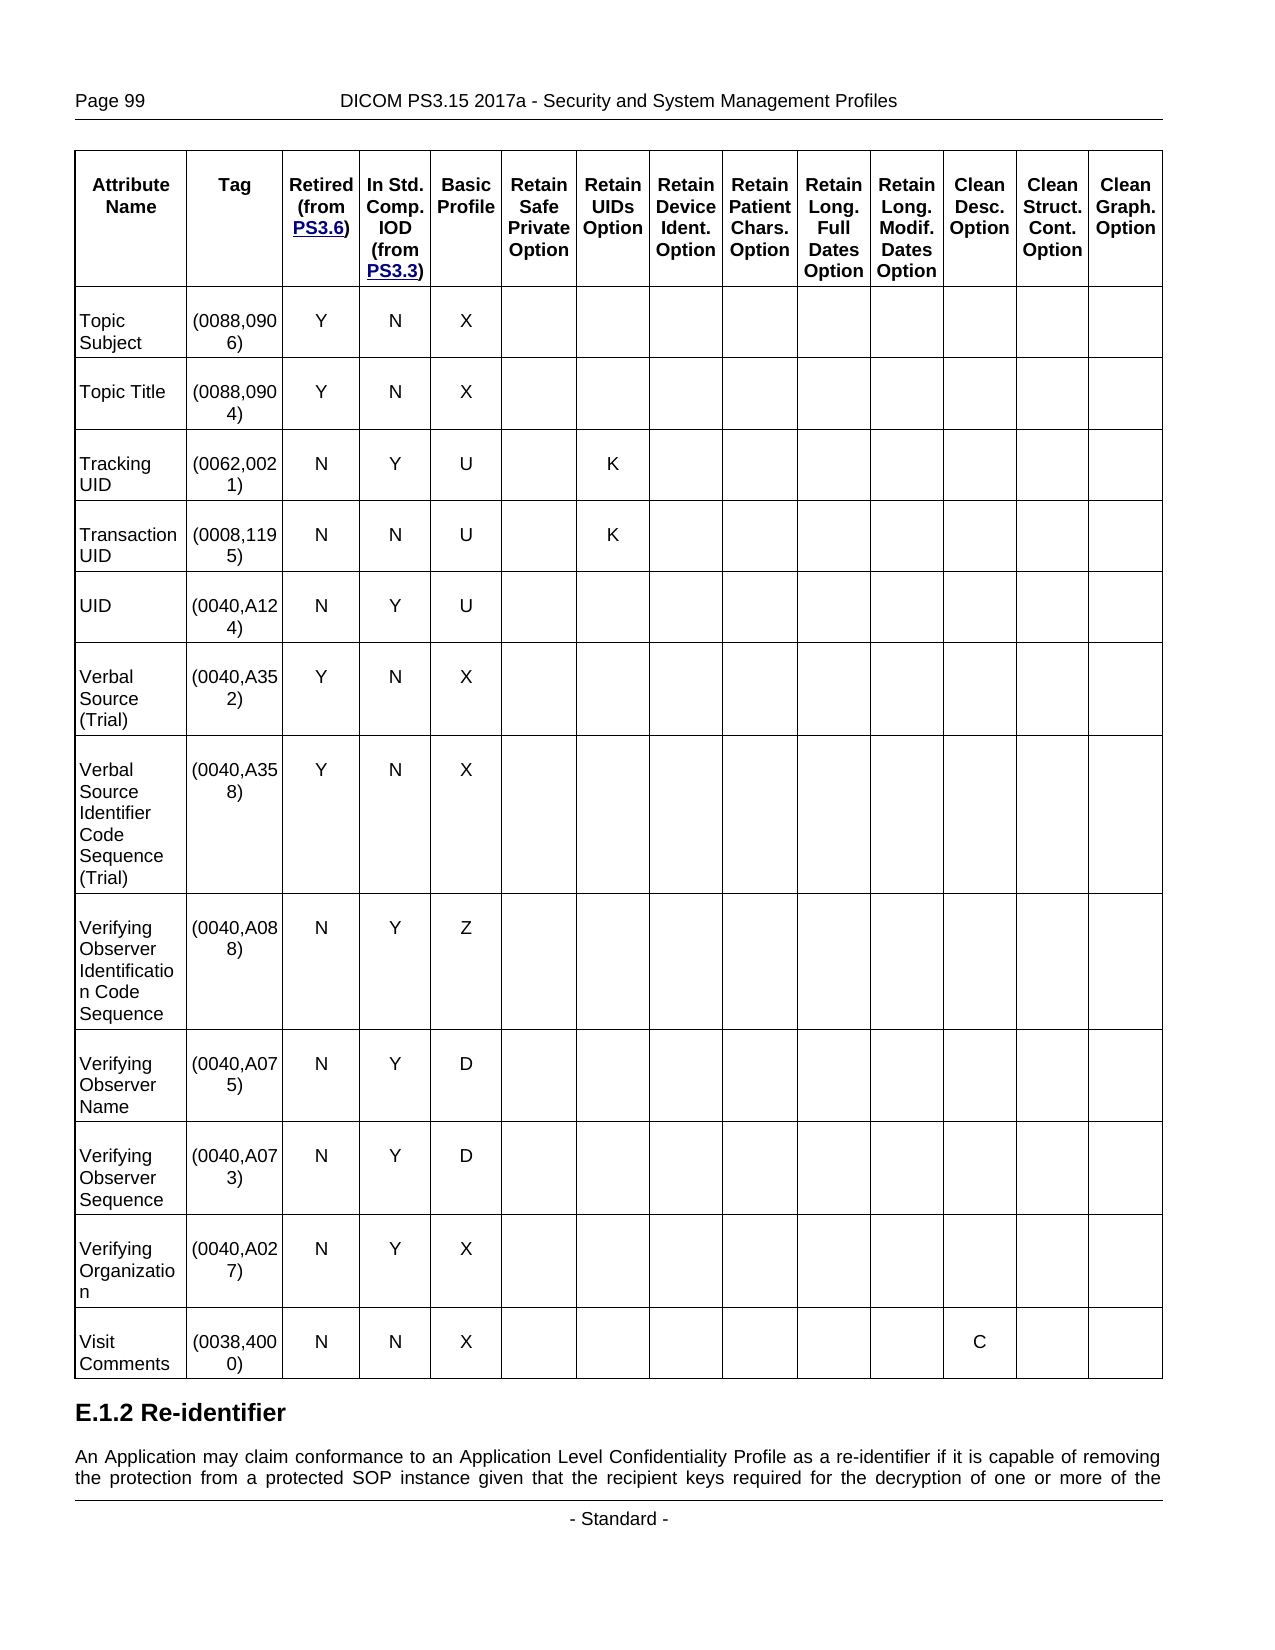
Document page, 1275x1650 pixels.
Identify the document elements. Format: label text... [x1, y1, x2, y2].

text E.1.2 Re-identifier [75, 1398, 1162, 1427]
table_cell [502, 358, 576, 428]
table_cell (0040,A073) [187, 1122, 282, 1214]
table_cell [1017, 1308, 1088, 1378]
table_cell [871, 501, 943, 571]
table_cell [871, 1122, 943, 1214]
table_cell [944, 1215, 1016, 1307]
table_cell Verbal Source (Trial) [76, 643, 186, 735]
table_cell [723, 430, 797, 500]
table_cell [577, 894, 649, 1028]
table_cell Visit Comments [76, 1308, 186, 1378]
table_cell [798, 287, 870, 357]
table_cell [650, 501, 722, 571]
table_cell (0040,A075) [187, 1030, 282, 1121]
table_cell (0040,A027) [187, 1215, 282, 1307]
table_cell N [283, 1215, 359, 1307]
table_header Retain Long. Modif. Dates Option [871, 151, 943, 286]
table_cell [502, 643, 576, 735]
table_cell Y [283, 736, 359, 892]
table_cell [871, 430, 943, 500]
table_cell N [360, 643, 430, 735]
table_cell [1089, 358, 1162, 428]
table_cell N [360, 501, 430, 571]
table_cell [871, 572, 943, 642]
table_cell [1017, 894, 1088, 1028]
table_cell [798, 572, 870, 642]
table_cell N [283, 1122, 359, 1214]
table_header Retain UIDs Option [577, 151, 649, 286]
table_cell [577, 1308, 649, 1378]
table_header Retain Patient Chars. Option [723, 151, 797, 286]
table_cell [502, 430, 576, 500]
table_cell [1017, 572, 1088, 642]
table_cell Y [360, 430, 430, 500]
table_cell D [431, 1122, 501, 1214]
table_cell X [431, 287, 501, 357]
table_cell [723, 358, 797, 428]
table_cell [944, 358, 1016, 428]
table_cell X [431, 1215, 501, 1307]
table_cell [650, 736, 722, 892]
table_cell [871, 1215, 943, 1307]
table_cell N [360, 287, 430, 357]
table_cell [871, 287, 943, 357]
table_header Clean Desc. Option [944, 151, 1016, 286]
table_cell Verbal Source Identifier Code Sequence (Trial) [76, 736, 186, 892]
table_cell Y [360, 1215, 430, 1307]
table_cell [650, 1122, 722, 1214]
table_cell [871, 1030, 943, 1121]
table_cell [577, 572, 649, 642]
table_cell X [431, 736, 501, 892]
table_cell Verifying Observer Identification Code Sequence [76, 894, 186, 1028]
table_cell [1089, 894, 1162, 1028]
table_cell [1017, 1122, 1088, 1214]
table_cell [798, 430, 870, 500]
table_cell [798, 1308, 870, 1378]
table_cell [723, 501, 797, 571]
table_cell Verifying Observer Sequence [76, 1122, 186, 1214]
table_cell [944, 501, 1016, 571]
table_cell [944, 1030, 1016, 1121]
table_cell [577, 358, 649, 428]
table_cell [798, 643, 870, 735]
table_cell [944, 736, 1016, 892]
table_cell UID [76, 572, 186, 642]
table_cell Z [431, 894, 501, 1028]
table_cell [1089, 1122, 1162, 1214]
table_cell K [577, 501, 649, 571]
table_cell [1089, 736, 1162, 892]
table_cell [723, 287, 797, 357]
table_cell [1089, 1308, 1162, 1378]
table_cell Topic Title [76, 358, 186, 428]
table_cell [577, 643, 649, 735]
table_cell [871, 736, 943, 892]
table_cell [723, 894, 797, 1028]
table_header Retain Safe Private Option [502, 151, 576, 286]
table_cell U [431, 572, 501, 642]
table_cell N [283, 430, 359, 500]
table_cell U [431, 430, 501, 500]
table_cell (0040,A088) [187, 894, 282, 1028]
table_cell Tracking UID [76, 430, 186, 500]
table_cell N [283, 1308, 359, 1378]
table_cell [577, 1215, 649, 1307]
table_cell (0008,1195) [187, 501, 282, 571]
table_cell N [283, 894, 359, 1028]
table_cell N [283, 501, 359, 571]
table_cell K [577, 430, 649, 500]
table_cell [650, 643, 722, 735]
table_cell U [431, 501, 501, 571]
table_cell Y [360, 1030, 430, 1121]
table_cell [650, 1030, 722, 1121]
table_cell C [944, 1308, 1016, 1378]
table_cell (0040,A352) [187, 643, 282, 735]
table_cell [723, 1308, 797, 1378]
table_cell [650, 1215, 722, 1307]
table_cell [798, 501, 870, 571]
table_cell [650, 1308, 722, 1378]
table_header Tag [187, 151, 282, 286]
table_cell [1089, 287, 1162, 357]
table_cell [502, 572, 576, 642]
table_cell [577, 1030, 649, 1121]
table_cell (0088,0906) [187, 287, 282, 357]
table_cell [798, 358, 870, 428]
table_header Clean Graph. Option [1089, 151, 1162, 286]
table_header Retain Long. Full Dates Option [798, 151, 870, 286]
table_cell [723, 1215, 797, 1307]
table_cell [650, 430, 722, 500]
table_cell Topic Subject [76, 287, 186, 357]
table_cell [871, 358, 943, 428]
table_cell (0088,0904) [187, 358, 282, 428]
table_header Basic Profile [431, 151, 501, 286]
table_cell [1017, 430, 1088, 500]
table_cell Y [360, 1122, 430, 1214]
table_cell [1017, 358, 1088, 428]
table_cell Transaction UID [76, 501, 186, 571]
table_cell [502, 1308, 576, 1378]
table_cell [502, 1122, 576, 1214]
table_cell [723, 572, 797, 642]
table_cell [798, 1030, 870, 1121]
table_cell [502, 736, 576, 892]
table_cell [944, 287, 1016, 357]
table_cell X [431, 358, 501, 428]
table_cell [650, 894, 722, 1028]
table_cell [577, 736, 649, 892]
table_cell [650, 572, 722, 642]
table_cell [1089, 1215, 1162, 1307]
table_cell [723, 736, 797, 892]
table_cell [502, 894, 576, 1028]
table_cell [798, 736, 870, 892]
text An Application may claim conformance to an Application Level Confidentiality Profile as a re-identifier if it is capable of removing the protection from a protected SOP instance given that the recipient keys required for the decryption of one or more of the [75, 1445, 1162, 1488]
table_cell [1017, 287, 1088, 357]
table_cell [1089, 1030, 1162, 1121]
table_cell (0062,0021) [187, 430, 282, 500]
table_cell [502, 287, 576, 357]
table_cell [871, 894, 943, 1028]
table_cell [1089, 572, 1162, 642]
table_cell [944, 572, 1016, 642]
table_cell Y [283, 643, 359, 735]
table_cell [577, 1122, 649, 1214]
table_cell Verifying Observer Name [76, 1030, 186, 1121]
table_cell [650, 358, 722, 428]
table_cell (0038,4000) [187, 1308, 282, 1378]
table_cell [577, 287, 649, 357]
table_cell N [360, 1308, 430, 1378]
table_cell [650, 287, 722, 357]
table_cell [723, 1122, 797, 1214]
table_cell [944, 1122, 1016, 1214]
table_cell (0040,A124) [187, 572, 282, 642]
table_cell D [431, 1030, 501, 1121]
table_cell [502, 1030, 576, 1121]
table_cell Y [283, 287, 359, 357]
table_cell [944, 643, 1016, 735]
table_header Attribute Name [76, 151, 186, 286]
table_cell [1017, 501, 1088, 571]
table_cell [1089, 643, 1162, 735]
table_cell [1089, 501, 1162, 571]
table_cell X [431, 1308, 501, 1378]
table_cell [502, 1215, 576, 1307]
table_header In Std. Comp. IOD (from PS3.3) [360, 151, 430, 286]
table_cell [1017, 1215, 1088, 1307]
table_cell [723, 1030, 797, 1121]
table_cell N [283, 1030, 359, 1121]
table_cell N [360, 736, 430, 892]
table_header Retired (from PS3.6) [283, 151, 359, 286]
table_cell [1017, 643, 1088, 735]
table_cell [723, 643, 797, 735]
table_cell [502, 501, 576, 571]
table_cell Y [283, 358, 359, 428]
table_cell [1017, 736, 1088, 892]
table_header Retain Device Ident. Option [650, 151, 722, 286]
table_header Clean Struct. Cont. Option [1017, 151, 1088, 286]
table_cell N [283, 572, 359, 642]
table_cell [944, 894, 1016, 1028]
table_cell [871, 1308, 943, 1378]
table_cell [944, 430, 1016, 500]
table_cell [871, 643, 943, 735]
table_cell Y [360, 572, 430, 642]
table_cell [798, 1122, 870, 1214]
table_cell X [431, 643, 501, 735]
table_cell Verifying Organization [76, 1215, 186, 1307]
table_cell [798, 1215, 870, 1307]
table_cell [1089, 430, 1162, 500]
table_cell [1017, 1030, 1088, 1121]
table_cell [798, 894, 870, 1028]
table_cell Y [360, 894, 430, 1028]
table_cell N [360, 358, 430, 428]
table_cell (0040,A358) [187, 736, 282, 892]
